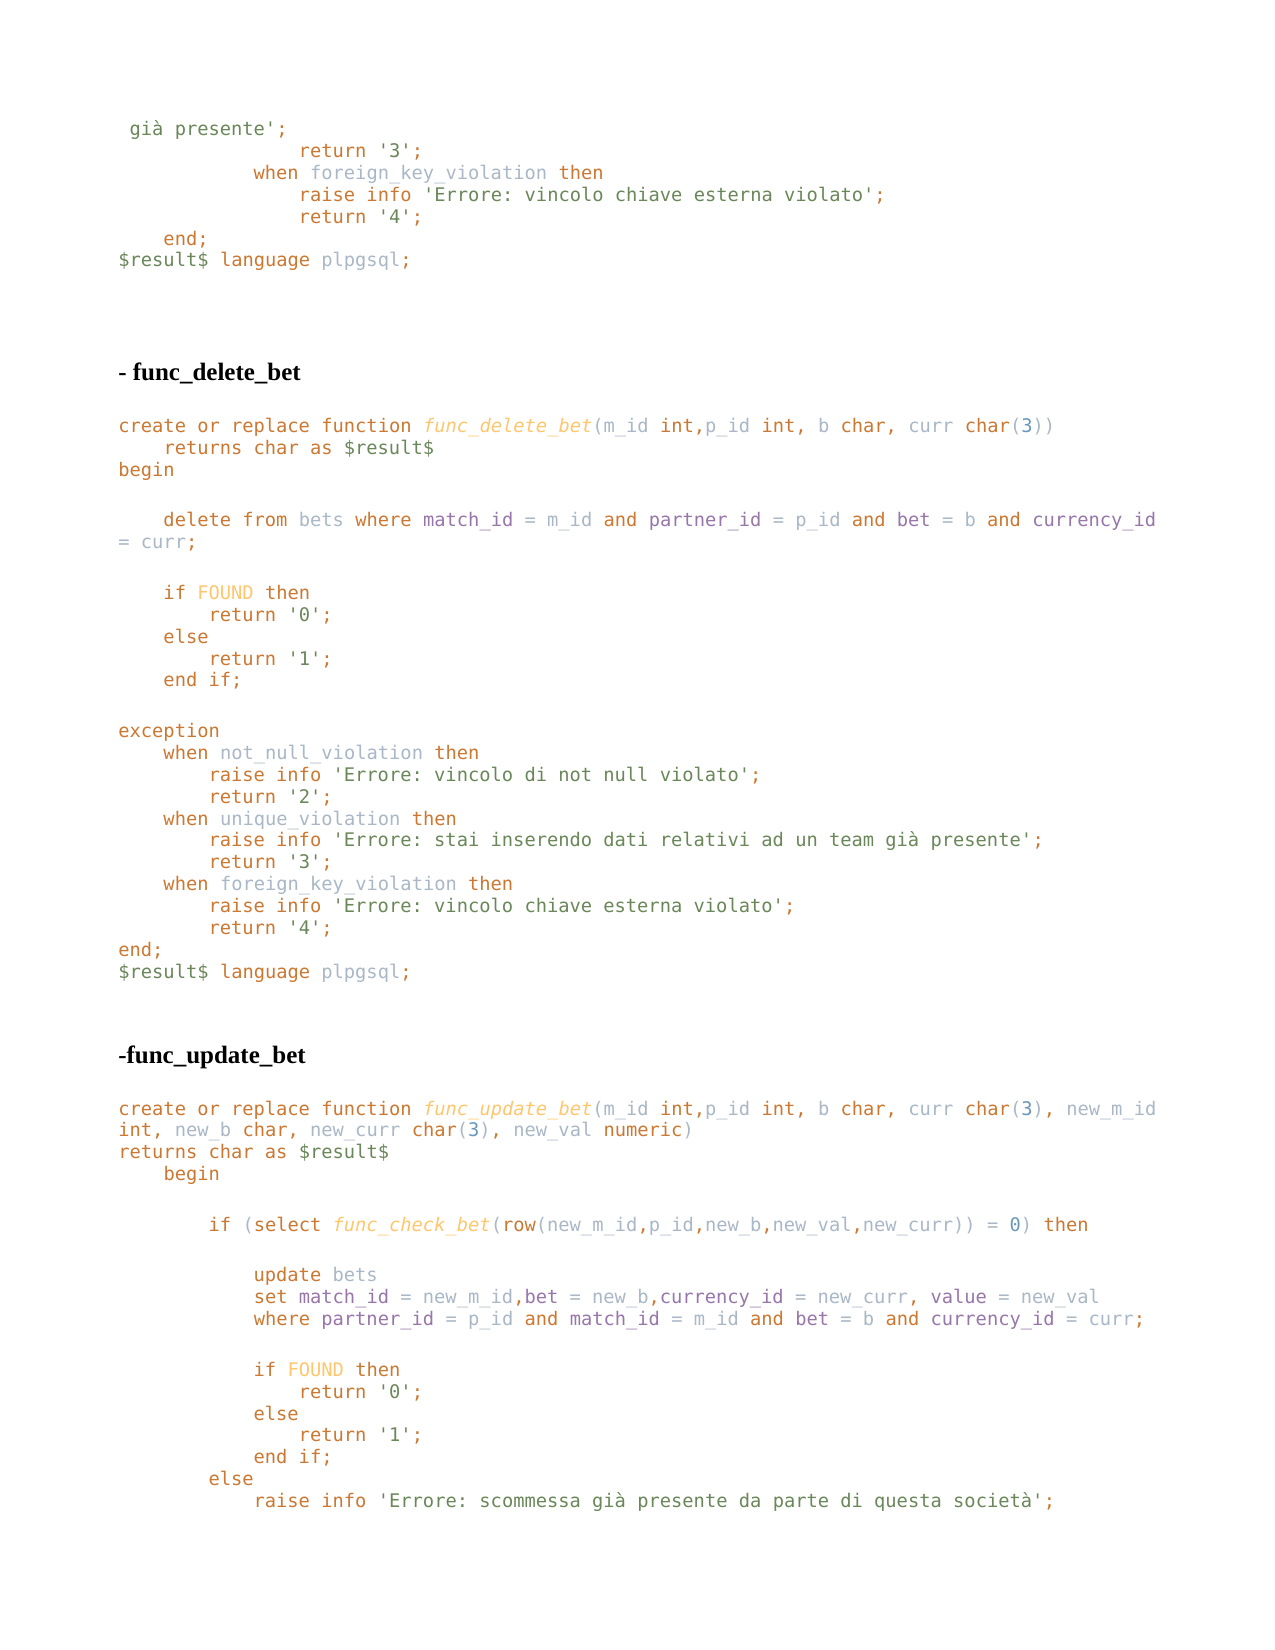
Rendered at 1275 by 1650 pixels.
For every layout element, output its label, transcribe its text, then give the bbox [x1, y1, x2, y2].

text - func_delete_bet [118, 357, 1157, 386]
text create or replace function func_delete_bet(m_id int,p_id int, b char, curr char(3)) returns char as $result$ begin delete from bets where match_id = m_id and partner_id = p_id and bet = b and currency_id = curr; if FOUND then return '0'; else return '1'; end if; exception when not_null_violation then raise info 'Errore: vincolo di not null violato'; return '2'; when unique_violation then raise info 'Errore: stai inserendo dati relativi ad un team già presente'; return '3'; when foreign_key_violation then raise info 'Errore: vincolo chiave esterna violato'; return '4'; end; $result$ language plpgsql; [118, 415, 1157, 982]
text già presente'; return '3'; when foreign_key_violation then raise info 'Errore: vincolo chiave esterna violato'; return '4'; end; $result$ language plpgsql; [118, 118, 1157, 271]
text -func_update_bet [118, 1040, 1157, 1069]
text create or replace function func_update_bet(m_id int,p_id int, b char, curr char(3), new_m_id int, new_b char, new_curr char(3), new_val numeric) returns char as $result$ begin if (select func_check_bet(row(new_m_id,p_id,new_b,new_val,new_curr)) = 0) then update bets set match_id = new_m_id,bet = new_b,currency_id = new_curr, value = new_val where partner_id = p_id and match_id = m_id and bet = b and currency_id = curr; if FOUND then return '0'; else return '1'; end if; else raise info 'Errore: scommessa già presente da parte di questa società'; [118, 1097, 1157, 1512]
